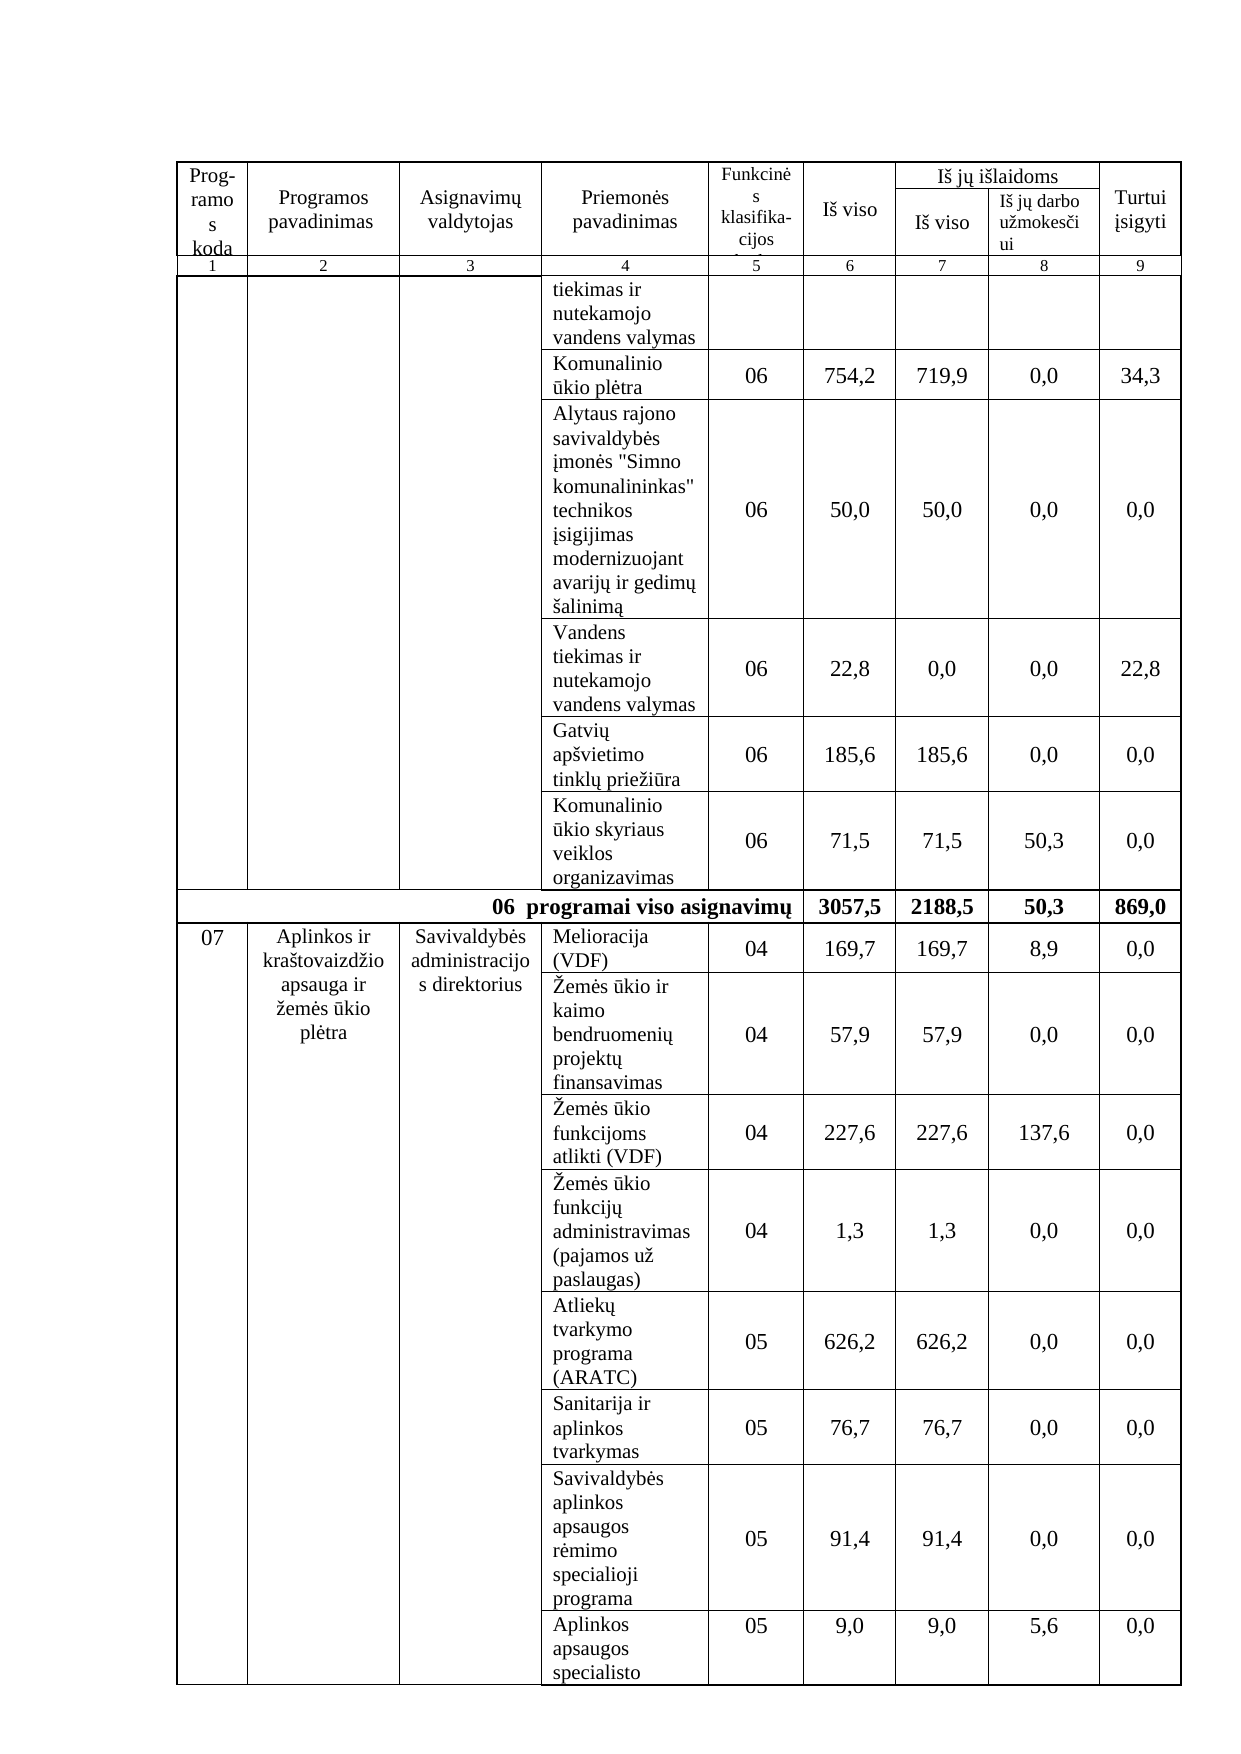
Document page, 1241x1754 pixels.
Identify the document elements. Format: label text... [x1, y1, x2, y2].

table_cell 0,0 [989, 1292, 1099, 1389]
table_cell Savivaldybės aplinkos apsaugos rėmimo specialioji programa [542, 1465, 708, 1610]
table_cell 50,0 [896, 400, 988, 618]
table_cell Atliekų tvarkymo programa (ARATC) [542, 1292, 708, 1389]
table_cell 91,4 [896, 1465, 988, 1610]
table_header Iš viso [804, 163, 895, 254]
table_cell Komunalinio ūkio skyriaus veiklos organizavimas [542, 792, 708, 889]
table_cell Alytaus rajono savivaldybės įmonės "Simno komunalininkas" technikos įsigijimas modernizuojant avarijų ir gedimų šalinimą [542, 400, 708, 618]
table_cell 0,0 [989, 619, 1099, 716]
table_cell 0,0 [989, 717, 1099, 791]
table_cell 626,2 [896, 1292, 988, 1389]
table_cell 0,0 [1100, 717, 1180, 791]
table_cell 3057,5 [804, 891, 895, 922]
table_cell Savivaldybės administracijos direktorius [400, 924, 541, 1684]
table_header Iš jų išlaidoms [896, 163, 1099, 188]
table_cell Vandens tiekimas ir nutekamojo vandens valymas [542, 619, 708, 716]
table_cell Žemės ūkio funkcijoms atlikti (VDF) [542, 1095, 708, 1168]
table_cell 9,0 [896, 1611, 988, 1684]
table_cell 0,0 [989, 1390, 1099, 1463]
table_cell Iš jų darbo užmokesčiui [989, 189, 1099, 254]
table_cell [178, 277, 247, 889]
table_cell 8,9 [989, 924, 1099, 972]
table_cell 71,5 [896, 792, 988, 889]
table_cell [709, 276, 803, 349]
table_cell [1100, 276, 1180, 349]
table_cell 754,2 [804, 350, 895, 399]
table_cell Žemės ūkio ir kaimo bendruomenių projektų finansavimas [542, 973, 708, 1094]
table_cell 06 [709, 717, 803, 791]
table_cell 0,0 [1100, 792, 1180, 889]
table_cell 1,3 [804, 1170, 895, 1291]
table_cell [989, 276, 1099, 349]
table_cell 0,0 [1100, 924, 1180, 972]
table_cell 0,0 [1100, 973, 1180, 1094]
table_cell 719,9 [896, 350, 988, 399]
table_cell 2188,5 [896, 891, 988, 922]
table_cell 9,0 [804, 1611, 895, 1684]
table_cell 06 [709, 792, 803, 889]
table_cell 227,6 [804, 1095, 895, 1168]
table_cell 91,4 [804, 1465, 895, 1610]
table_cell 1,3 [896, 1170, 988, 1291]
table_cell 76,7 [804, 1390, 895, 1463]
table_cell 0,0 [989, 1170, 1099, 1291]
table_cell 4 [542, 256, 708, 275]
table_cell 0,0 [1100, 1390, 1180, 1463]
table_cell 169,7 [896, 924, 988, 972]
table_cell 04 [709, 973, 803, 1094]
table_cell [804, 276, 895, 349]
table_cell 71,5 [804, 792, 895, 889]
table_cell 50,3 [989, 792, 1099, 889]
table_cell 57,9 [896, 973, 988, 1094]
table_cell 0,0 [896, 619, 988, 716]
table_cell 9 [1100, 256, 1181, 275]
table_cell 04 [709, 1095, 803, 1168]
table_cell 05 [709, 1611, 803, 1684]
table_cell 0,0 [989, 350, 1099, 399]
table_cell 0,0 [989, 400, 1099, 618]
table_cell 0,0 [1100, 400, 1180, 618]
table_cell 626,2 [804, 1292, 895, 1389]
table_cell tiekimas ir nutekamojo vandens valymas [542, 276, 708, 349]
table_cell 07 [178, 924, 247, 1684]
table_cell 06 [709, 619, 803, 716]
table_cell 185,6 [896, 717, 988, 791]
table_cell [248, 277, 399, 889]
table_cell Komunalinio ūkio plėtra [542, 350, 708, 399]
table_header Turtui įsigyti [1100, 163, 1180, 254]
table_cell 06 [709, 350, 803, 399]
table_cell 1 [178, 256, 247, 275]
table_cell Gatvių apšvietimo tinklų priežiūra [542, 717, 708, 791]
table_cell [400, 277, 541, 889]
table_cell 185,6 [804, 717, 895, 791]
table_cell 6 [804, 256, 895, 275]
table_cell 04 [709, 1170, 803, 1291]
table_cell 3 [400, 256, 541, 275]
table_header Asignavimų valdytojas [400, 163, 541, 254]
table_cell 34,3 [1100, 350, 1180, 399]
table_cell 2 [248, 256, 399, 275]
table_cell 50,0 [804, 400, 895, 618]
table_cell 05 [709, 1465, 803, 1610]
table_cell 869,0 [1100, 891, 1180, 922]
table_header Priemonės pavadinimas [542, 163, 708, 254]
table_cell 7 [896, 256, 988, 275]
table_cell 0,0 [989, 1465, 1099, 1610]
table_cell 06 programai viso asignavimų [178, 890, 803, 922]
table_cell Iš viso [896, 189, 988, 254]
table_cell 04 [709, 924, 803, 972]
table_cell 06 [709, 400, 803, 618]
table_header Funkcinės klasifika-cijos kodas [709, 163, 803, 254]
table_cell 0,0 [1100, 1170, 1180, 1291]
table_cell 05 [709, 1390, 803, 1463]
table_cell 8 [989, 256, 1099, 275]
table_cell 22,8 [1100, 619, 1180, 716]
table_cell 5,6 [989, 1611, 1099, 1684]
table_cell 169,7 [804, 924, 895, 972]
table_cell 0,0 [1100, 1465, 1180, 1610]
table_cell 0,0 [1100, 1611, 1180, 1684]
table_cell 0,0 [989, 973, 1099, 1094]
table_cell 22,8 [804, 619, 895, 716]
table_cell 227,6 [896, 1095, 988, 1168]
table_header Prog-ramos kodas [178, 163, 247, 254]
table_cell 0,0 [1100, 1095, 1180, 1168]
table_cell Aplinkos apsaugos specialisto [542, 1611, 708, 1684]
table_cell [896, 276, 988, 349]
table_cell Sanitarija ir aplinkos tvarkymas [542, 1390, 708, 1463]
table_cell 137,6 [989, 1095, 1099, 1168]
table_cell 5 [709, 256, 803, 275]
table_cell Žemės ūkio funkcijų administravimas (pajamos už paslaugas) [542, 1170, 708, 1291]
table_cell Melioracija (VDF) [542, 924, 708, 972]
table_cell 57,9 [804, 973, 895, 1094]
table_cell 50,3 [989, 891, 1099, 922]
table_cell 76,7 [896, 1390, 988, 1463]
table_cell Aplinkos ir kraštovaizdžio apsauga ir žemės ūkio plėtra [248, 924, 399, 1684]
table_cell 0,0 [1100, 1292, 1180, 1389]
table_header Programos pavadinimas [248, 163, 399, 254]
table_cell 05 [709, 1292, 803, 1389]
